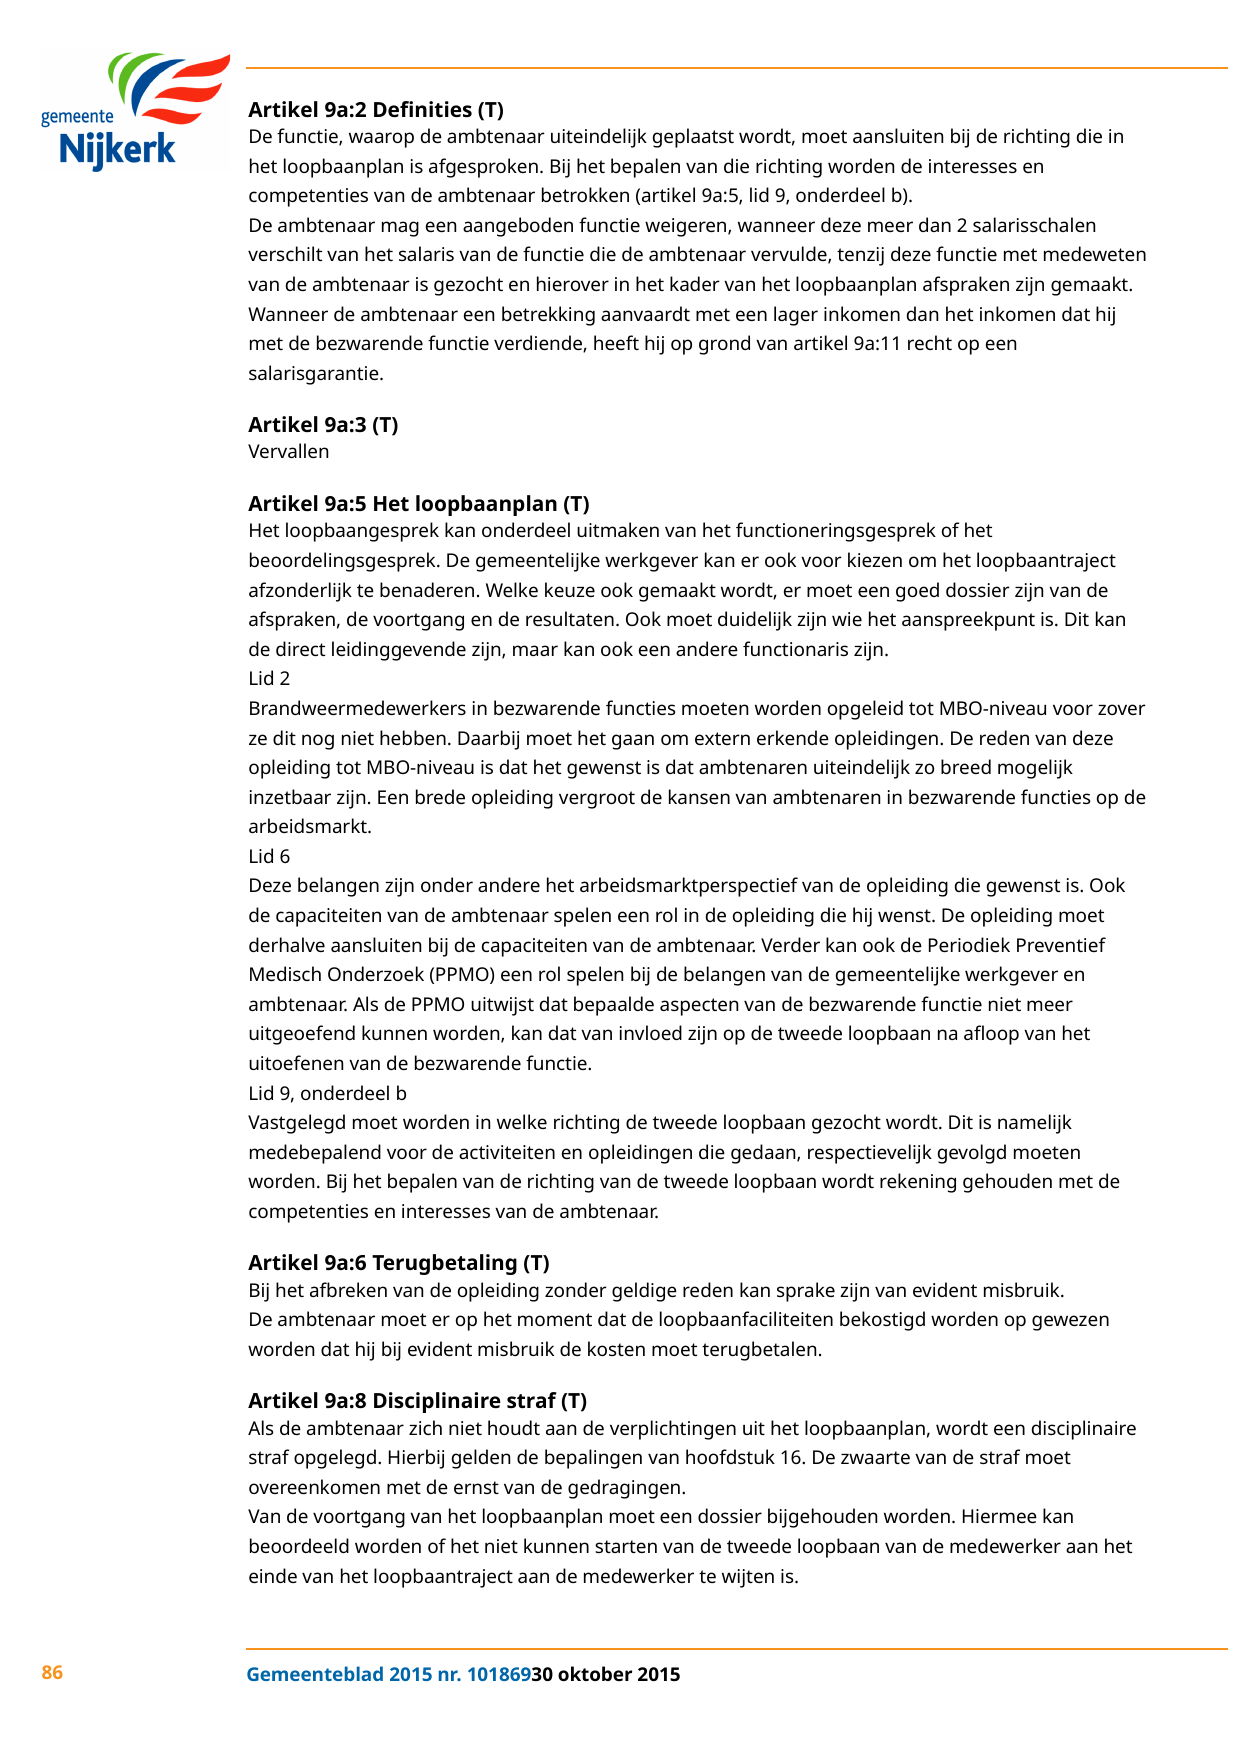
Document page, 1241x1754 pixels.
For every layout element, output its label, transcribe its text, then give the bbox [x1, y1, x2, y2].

text De ambtenaar moet er op het moment dat de loopbaanfaciliteiten bekostigd worden op gewezen worden dat hij bij evident misbruik de kosten moet terugbetalen. [248, 1306, 1152, 1362]
text De functie, waarop de ambtenaar uiteindelijk geplaatst wordt, moet aansluiten bij de richting die in het loopbaanplan is afgesproken. Bij het bepalen van die richting worden de interesses en competenties van de ambtenaar betrokken (artikel 9a:5, lid 9, onderdeel b). [248, 123, 1152, 208]
text Bij het afbreken van de opleiding zonder geldige reden kan sprake zijn van evident misbruik. [248, 1277, 1152, 1303]
text Artikel 9a:2 Definities (T) [248, 95, 1152, 123]
picture [41, 47, 231, 172]
text Brandweermedewerkers in bezwarende functies moeten worden opgeleid tot MBO-niveau voor zover ze dit nog niet hebben. Daarbij moet het gaan om extern erkende opleidingen. De reden van deze opleiding tot MBO-niveau is dat het gewenst is dat ambtenaren uiteindelijk zo breed mogelijk inzetbaar zijn. Een brede opleiding vergroot de kansen van ambtenaren in bezwarende functies op de arbeidsmarkt. [248, 695, 1152, 839]
text Als de ambtenaar zich niet houdt aan de verplichtingen uit het loopbaanplan, wordt een disciplinaire straf opgelegd. Hierbij gelden de bepalingen van hoofdstuk 16. De zwaarte van de straf moet overeenkomen met de ernst van de gedragingen. [248, 1415, 1152, 1500]
text Artikel 9a:3 (T) [248, 410, 1152, 439]
text Lid 2 [248, 666, 1152, 691]
text Vastgelegd moet worden in welke richting de tweede loopbaan gezocht wordt. Dit is namelijk medebepalend voor de activiteiten en opleidingen die gedaan, respectievelijk gevolgd moeten worden. Bij het bepalen van de richting van de tweede loopbaan wordt rekening gehouden met de competenties en interesses van de ambtenaar. [248, 1109, 1152, 1224]
text De ambtenaar mag een aangeboden functie weigeren, wanneer deze meer dan 2 salarisschalen verschilt van het salaris van de functie die de ambtenaar vervulde, tenzij deze functie met medeweten van de ambtenaar is gezocht en hierover in het kader van het loopbaanplan afspraken zijn gemaakt. [248, 212, 1152, 297]
text Lid 6 [248, 843, 1152, 869]
text Vervallen [248, 439, 1152, 464]
text Artikel 9a:5 Het loopbaanplan (T) [248, 489, 1152, 518]
text Lid 9, onderdeel b [248, 1080, 1152, 1105]
text Deze belangen zijn onder andere het arbeidsmarktperspectief van de opleiding die gewenst is. Ook de capaciteiten van de ambtenaar spelen een rol in de opleiding die hij wenst. De opleiding moet derhalve aansluiten bij de capaciteiten van de ambtenaar. Verder kan ook de Periodiek Preventief Medisch Onderzoek (PPMO) een rol spelen bij de belangen van de gemeentelijke werkgever en ambtenaar. Als de PPMO uitwijst dat bepaalde aspecten van de bezwarende functie niet meer uitgeoefend kunnen worden, kan dat van invloed zijn op de tweede loopbaan na afloop van het uitoefenen van de bezwarende functie. [248, 873, 1152, 1076]
text Het loopbaangesprek kan onderdeel uitmaken van het functioneringsgesprek of het beoordelingsgesprek. De gemeentelijke werkgever kan er ook voor kiezen om het loopbaantraject afzonderlijk te benaderen. Welke keuze ook gemaakt wordt, er moet een goed dossier zijn van de afspraken, de voortgang en de resultaten. Ook moet duidelijk zijn wie het aanspreekpunt is. Dit kan de direct leidinggevende zijn, maar kan ook een andere functionaris zijn. [248, 518, 1152, 662]
text Wanneer de ambtenaar een betrekking aanvaardt met een lager inkomen dan het inkomen dat hij met de bezwarende functie verdiende, heeft hij op grond van artikel 9a:11 recht op een salarisgarantie. [248, 301, 1152, 386]
text Artikel 9a:8 Disciplinaire straf (T) [248, 1386, 1152, 1415]
text Van de voortgang van het loopbaanplan moet een dossier bijgehouden worden. Hiermee kan beoordeeld worden of het niet kunnen starten van de tweede loopbaan van de medewerker aan het einde van het loopbaantraject aan de medewerker te wijten is. [248, 1504, 1152, 1588]
text Artikel 9a:6 Terugbetaling (T) [248, 1248, 1152, 1277]
